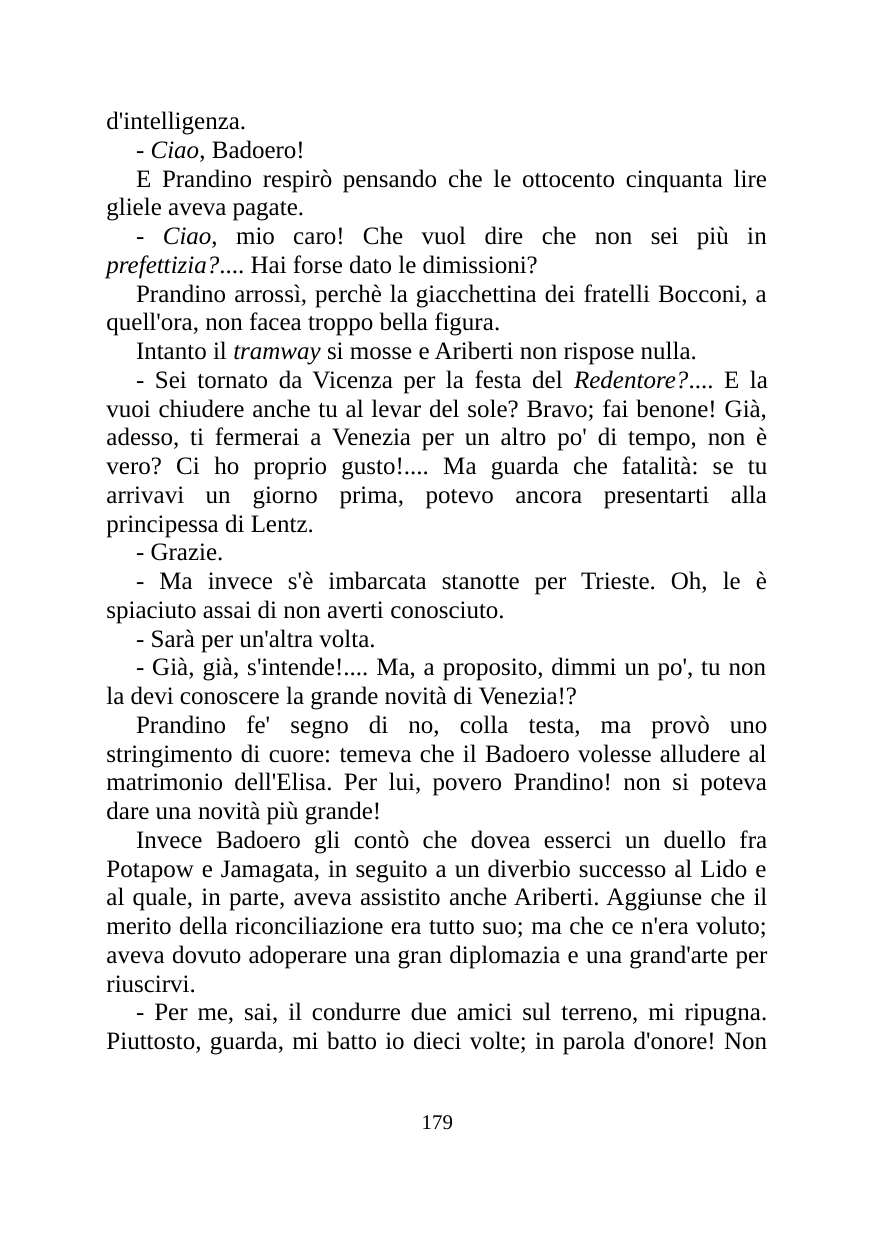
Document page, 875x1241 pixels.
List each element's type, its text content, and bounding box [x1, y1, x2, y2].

text Prandino fe' segno di no, colla testa, ma provò uno stringimento di cuore: temeva che il Badoero volesse alludere al matrimonio dell'Elisa. Per lui, povero Prandino! non si poteva dare una novità più grande! [106, 710, 768, 825]
text Prandino arrossì, perchè la giacchettina dei fratelli Bocconi, a quell'ora, non facea troppo bella figura. [106, 279, 768, 336]
text - Ciao, mio caro! Che vuol dire che non sei più in prefettizia?.... Hai forse dato le dimissioni? [106, 221, 768, 279]
text - Grazie. [106, 537, 768, 566]
text E Prandino respirò pensando che le ottocento cinquanta lire gliele aveva pagate. [106, 164, 768, 221]
text - Ma invece s'è imbarcata stanotte per Trieste. Oh, le è spiaciuto assai di non averti conosciuto. [106, 566, 768, 624]
text - Sarà per un'altra volta. [106, 624, 768, 652]
text Intanto il tramway si mosse e Ariberti non rispose nulla. [106, 336, 768, 365]
text d'intelligenza. [106, 106, 768, 135]
text - Già, già, s'intende!.... Ma, a proposito, dimmi un po', tu non la devi conoscere la grande novità di Venezia!? [106, 652, 768, 710]
text - Sei tornato da Vicenza per la festa del Redentore?.... E la vuoi chiudere anche tu al levar del sole? Bravo; fai benone! Già, adesso, ti fermerai a Venezia per un altro po' di tempo, non è vero? Ci ho proprio gusto!.... Ma guarda che fatalità: se tu arrivavi un giorno prima, potevo ancora presentarti alla principessa di Lentz. [106, 365, 768, 537]
text - Per me, sai, il condurre due amici sul terreno, mi ripugna. Piuttosto, guarda, mi batto io dieci volte; in parola d'onore! Non [106, 997, 768, 1055]
text Invece Badoero gli contò che dovea esserci un duello fra Potapow e Jamagata, in seguito a un diverbio successo al Lido e al quale, in parte, aveva assistito anche Ariberti. Aggiunse che il merito della riconciliazione era tutto suo; ma che ce n'era voluto; aveva dovuto adoperare una gran diplomazia e una grand'arte per riuscirvi. [106, 825, 768, 997]
text - Ciao, Badoero! [106, 135, 768, 164]
